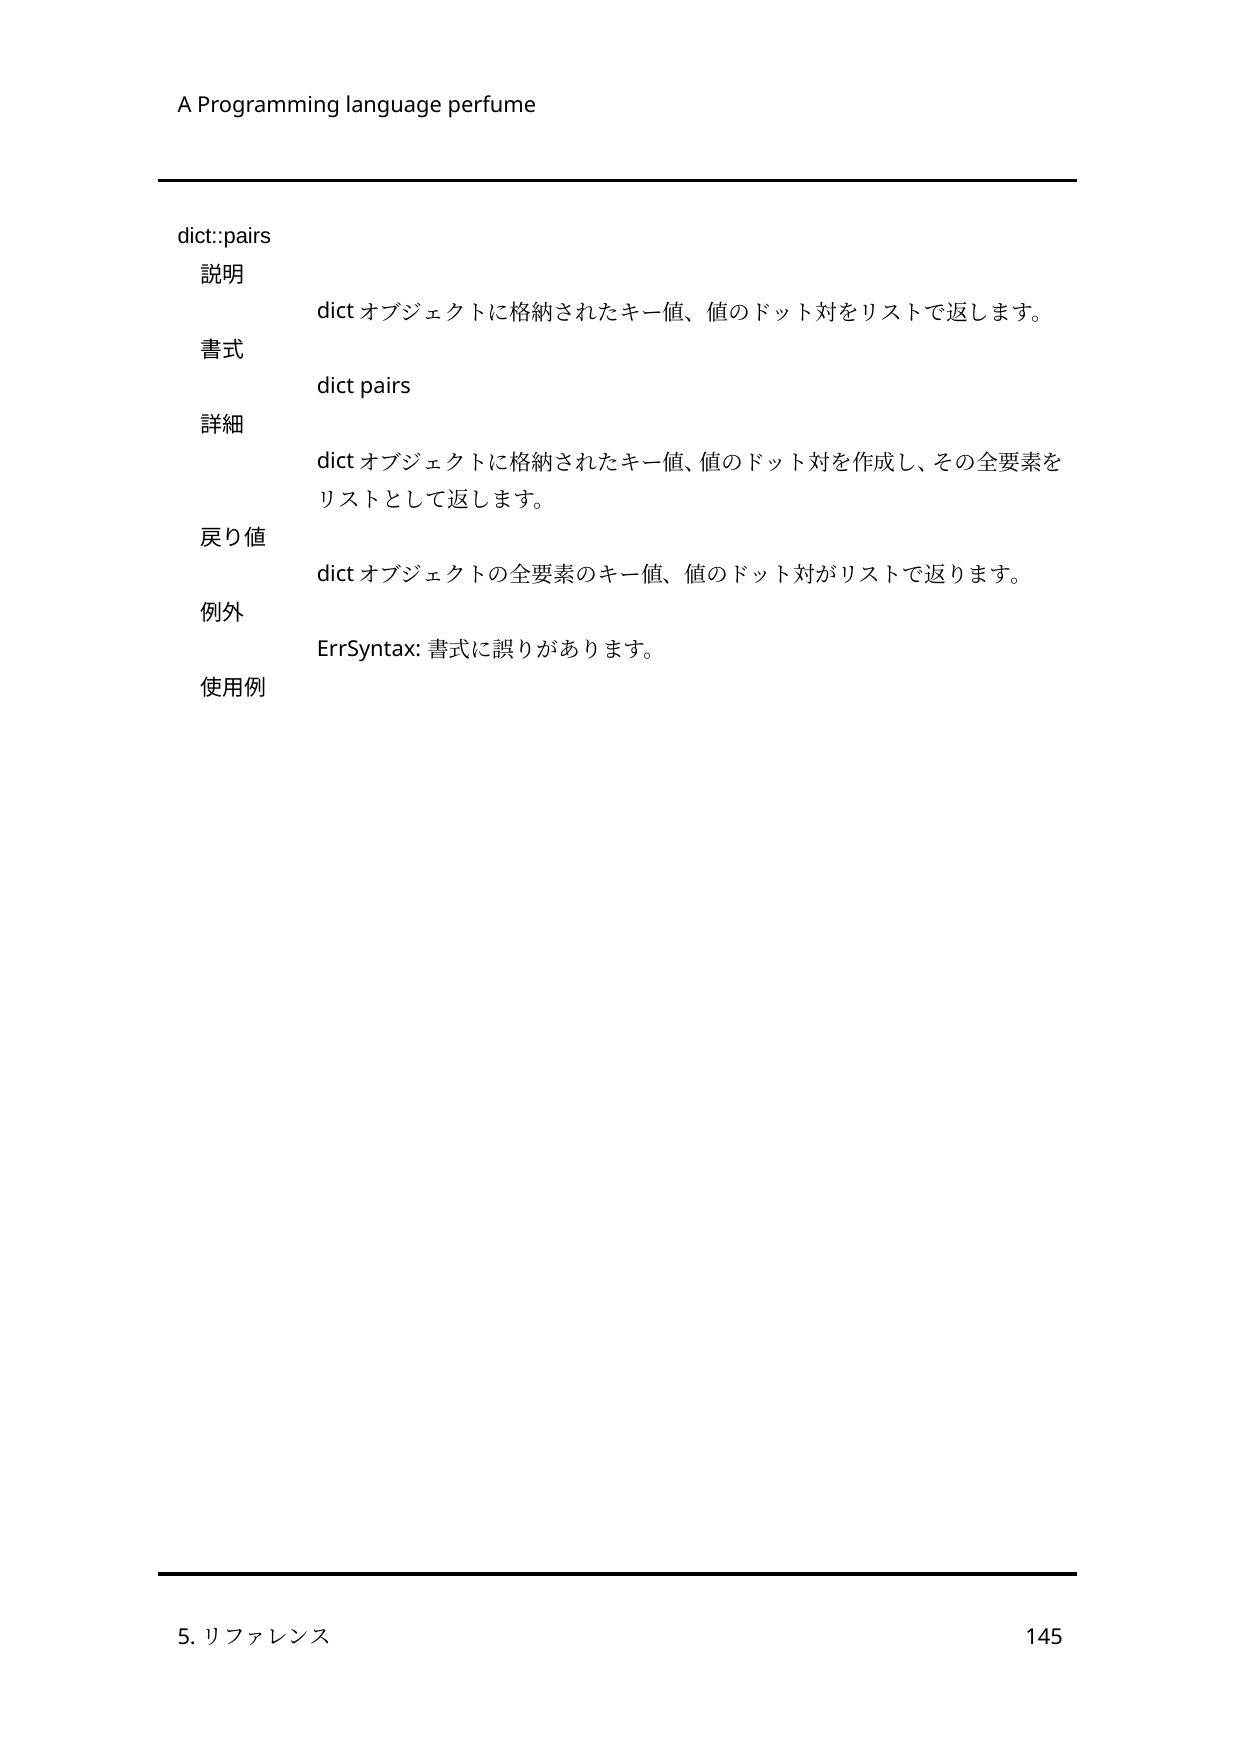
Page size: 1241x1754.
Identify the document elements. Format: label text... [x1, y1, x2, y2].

table_cell 使用例 [200, 667, 317, 742]
table_cell dictオブジェクトの全要素のキー値、値のドット対がリストで返ります。 [317, 517, 1063, 592]
subtitle dict::pairs [177, 217, 1063, 254]
table_cell ErrSyntax: 書式に誤りがあります。 [317, 592, 1063, 667]
table_cell dictオブジェクトに格納されたキー値、値のドット対を作成し、その全要素をリストとして返します。 [317, 404, 1063, 517]
table_header 説明 [200, 254, 317, 329]
table_cell 詳細 [200, 404, 317, 517]
table_header dictオブジェクトに格納されたキー値、値のドット対をリストで返します。 [317, 254, 1063, 329]
table_cell 戻り値 [200, 517, 317, 592]
table_cell 例外 [200, 592, 317, 667]
table_cell [317, 667, 1063, 742]
table_cell 書式 [200, 329, 317, 404]
table_cell dict pairs [317, 329, 1063, 404]
